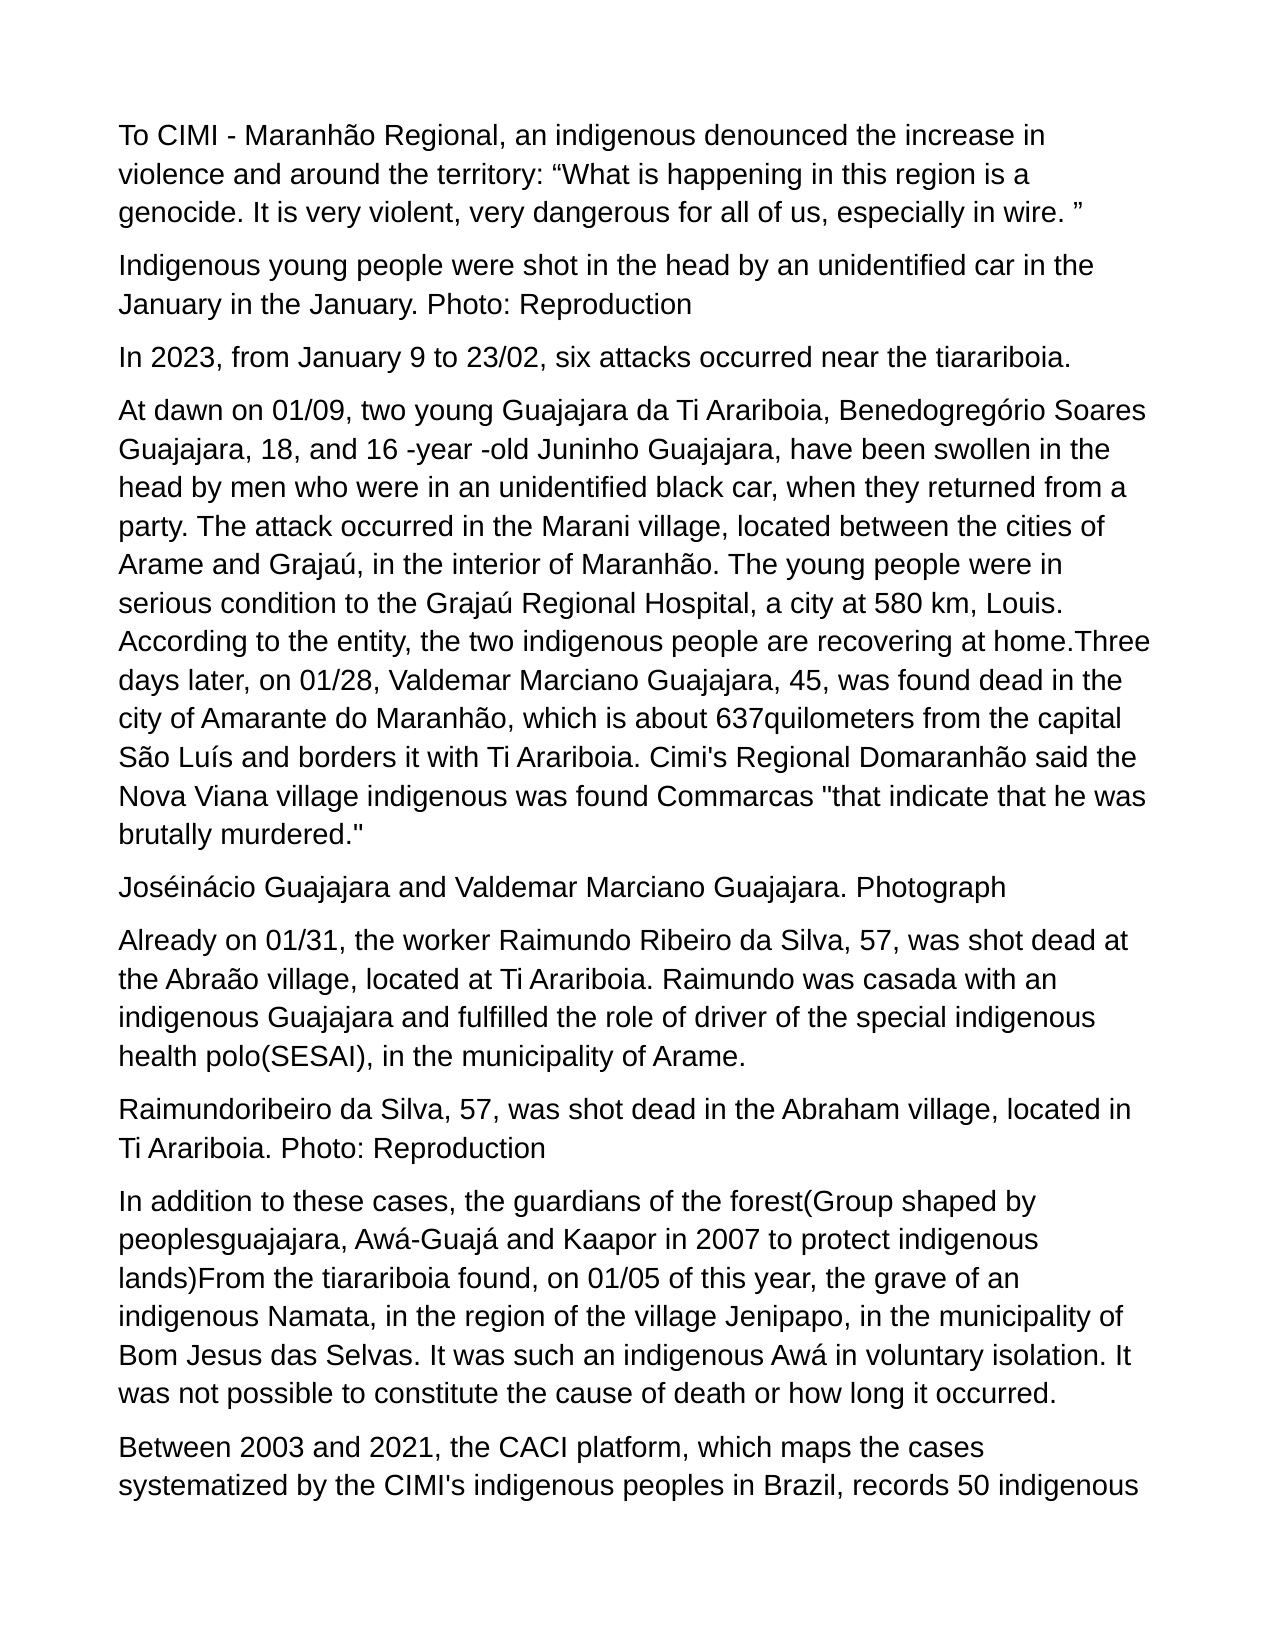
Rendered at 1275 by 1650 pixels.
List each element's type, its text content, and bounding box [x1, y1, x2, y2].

text Raimundoribeiro da Silva, 57, was shot dead in the Abraham village, located in Ti Arariboia. Photo: Reproduction [118, 1092, 1157, 1164]
text In 2023, from January 9 to 23/02, six attacks occurred near the tiarariboia. [118, 340, 1157, 373]
text In addition to these cases, the guardians of the forest(Group shaped by peoplesguajajara, Awá-Guajá and Kaapor in 2007 to protect indigenous lands)From the tiarariboia found, on 01/05 of this year, the grave of an indigenous Namata, in the region of the village Jenipapo, in the municipality of Bom Jesus das Selvas. It was such an indigenous Awá in voluntary isolation. It was not possible to constitute the cause of death or how long it occurred. [118, 1184, 1157, 1410]
text To CIMI - Maranhão Regional, an indigenous denounced the increase in violence and around the territory: “What is happening in this region is a genocide. It is very violent, very dangerous for all of us, especially in wire. ” [118, 118, 1157, 229]
text Between 2003 and 2021, the CACI platform, which maps the cases systematized by the CIMI's indigenous peoples in Brazil, records 50 indigenous [118, 1429, 1157, 1502]
text Already on 01/31, the worker Raimundo Ribeiro da Silva, 57, was shot dead at the Abraão village, located at Ti Arariboia. Raimundo was casada with an indigenous Guajajara and fulfilled the role of driver of the special indigenous health polo(SESAI), in the municipality of Arame. [118, 923, 1157, 1072]
text At dawn on 01/09, two young Guajajara da Ti Arariboia, Benedogregório Soares Guajajara, 18, and 16 -year -old Juninho Guajajara, have been swollen in the head by men who were in an unidentified black car, when they returned from a party. The attack occurred in the Marani village, located between the cities of Arame and Grajaú, in the interior of Maranhão. The young people were in serious condition to the Grajaú Regional Hospital, a city at 580 km, Louis. According to the entity, the two indigenous people are recovering at home.Three days later, on 01/28, Valdemar Marciano Guajajara, 45, was found dead in the city of Amarante do Maranhão, which is about 637quilometers from the capital São Luís and borders it with Ti Arariboia. Cimi's Regional Domaranhão said the Nova Viana village indigenous was found Commarcas "that indicate that he was brutally murdered." [118, 393, 1157, 851]
text Joséinácio Guajajara and Valdemar Marciano Guajajara. Photograph [118, 870, 1157, 904]
text Indigenous young people were shot in the head by an unidentified car in the January in the January. Photo: Reproduction [118, 248, 1157, 320]
